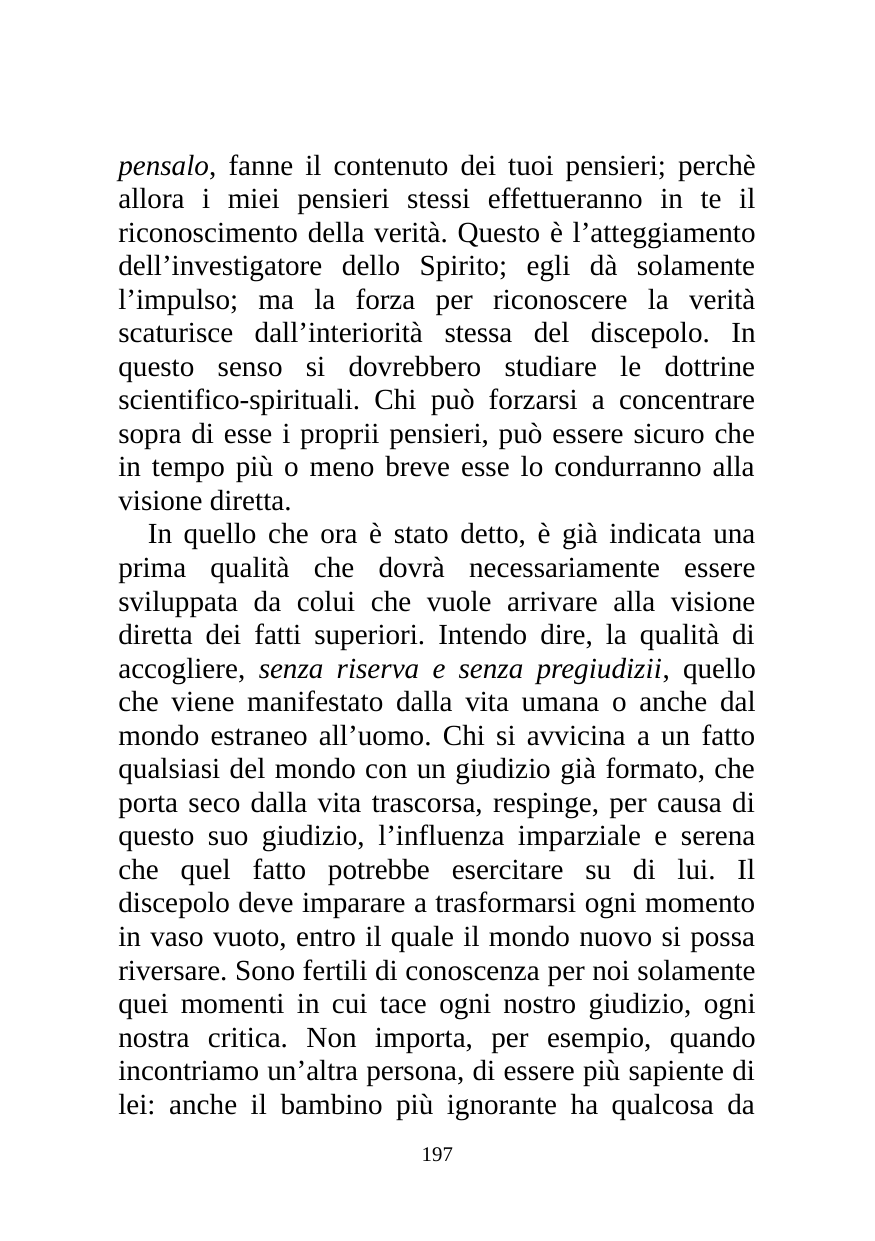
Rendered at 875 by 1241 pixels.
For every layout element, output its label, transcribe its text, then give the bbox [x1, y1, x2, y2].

text pensalo, fanne il contenuto dei tuoi pensieri; perchè allora i miei pensieri stessi effettueranno in te il riconoscimento della verità. Questo è l’atteggiamento dell’investigatore dello Spirito; egli dà solamente l’impulso; ma la forza per riconoscere la verità scaturisce dall’interiorità stessa del discepolo. In questo senso si dovrebbero studiare le dottrine scientifico-spirituali. Chi può forzarsi a concentrare sopra di esse i proprii pensieri, può essere sicuro che in tempo più o meno breve esse lo condurranno alla visione diretta. [118, 148, 756, 517]
text In quello che ora è stato detto, è già indicata una prima qualità che dovrà necessariamente essere sviluppata da colui che vuole arrivare alla visione diretta dei fatti superiori. Intendo dire, la qualità di accogliere, senza riserva e senza pregiudizii, quello che viene manifestato dalla vita umana o anche dal mondo estraneo all’uomo. Chi si avvicina a un fatto qualsiasi del mondo con un giudizio già formato, che porta seco dalla vita trascorsa, respinge, per causa di questo suo giudizio, l’influenza imparziale e serena che quel fatto potrebbe esercitare su di lui. Il discepolo deve imparare a trasformarsi ogni momento in vaso vuoto, entro il quale il mondo nuovo si possa riversare. Sono fertili di conoscenza per noi solamente quei momenti in cui tace ogni nostro giudizio, ogni nostra critica. Non importa, per esempio, quando incontriamo un’altra persona, di essere più sapiente di lei: anche il bambino più ignorante ha qualcosa da [118, 517, 756, 1120]
